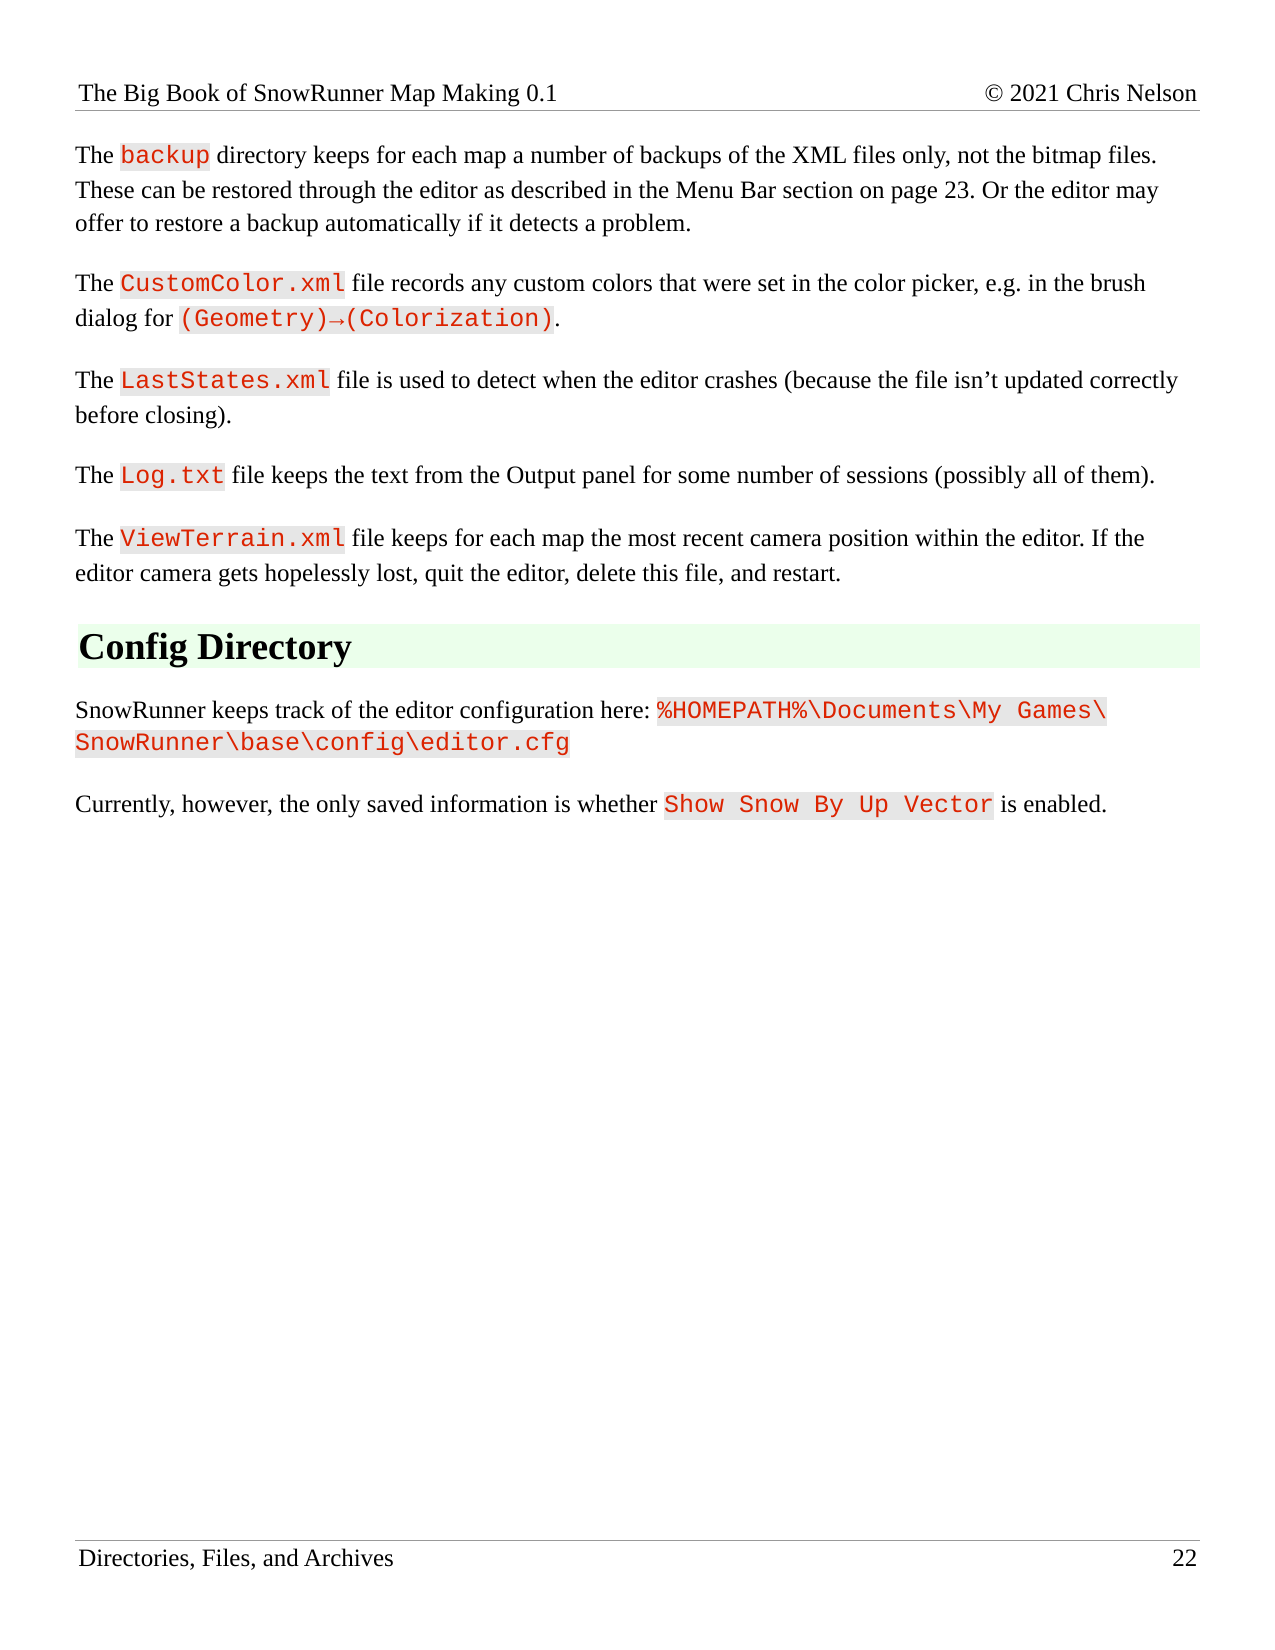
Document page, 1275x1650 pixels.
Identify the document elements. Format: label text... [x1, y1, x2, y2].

text Currently, however, the only saved information is whether Show Snow By Up Vector is enabled. [75, 789, 1200, 820]
text SnowRunner keeps track of the editor configuration here: %HOMEPATH%\Documents\My Games\SnowRunner\base\config\editor.cfg [75, 695, 1200, 758]
text The ViewTerrain.xml file keeps for each map the most recent camera position within the editor. If the editor camera gets hopelessly lost, quit the editor, delete this file, and restart. [75, 523, 1200, 587]
text The LastStates.xml file is used to detect when the editor crashes (because the file isn’t updated correctly before closing). [75, 366, 1200, 429]
text The Log.txt file keeps the text from the Output panel for some number of sessions (possibly all of them). [75, 461, 1200, 491]
text The CustomColor.xml file records any custom colors that were set in the color picker, e.g. in the brush dialog for (Geometry)→(Colorization). [75, 268, 1200, 334]
subtitle Config Directory [78, 624, 1200, 668]
text The backup directory keeps for each map a number of backups of the XML files only, not the bitmap files. These can be restored through the editor as described in the Menu Bar section on page 23. Or the editor may offer to restore a backup automatically if it detects a problem. [75, 140, 1200, 237]
